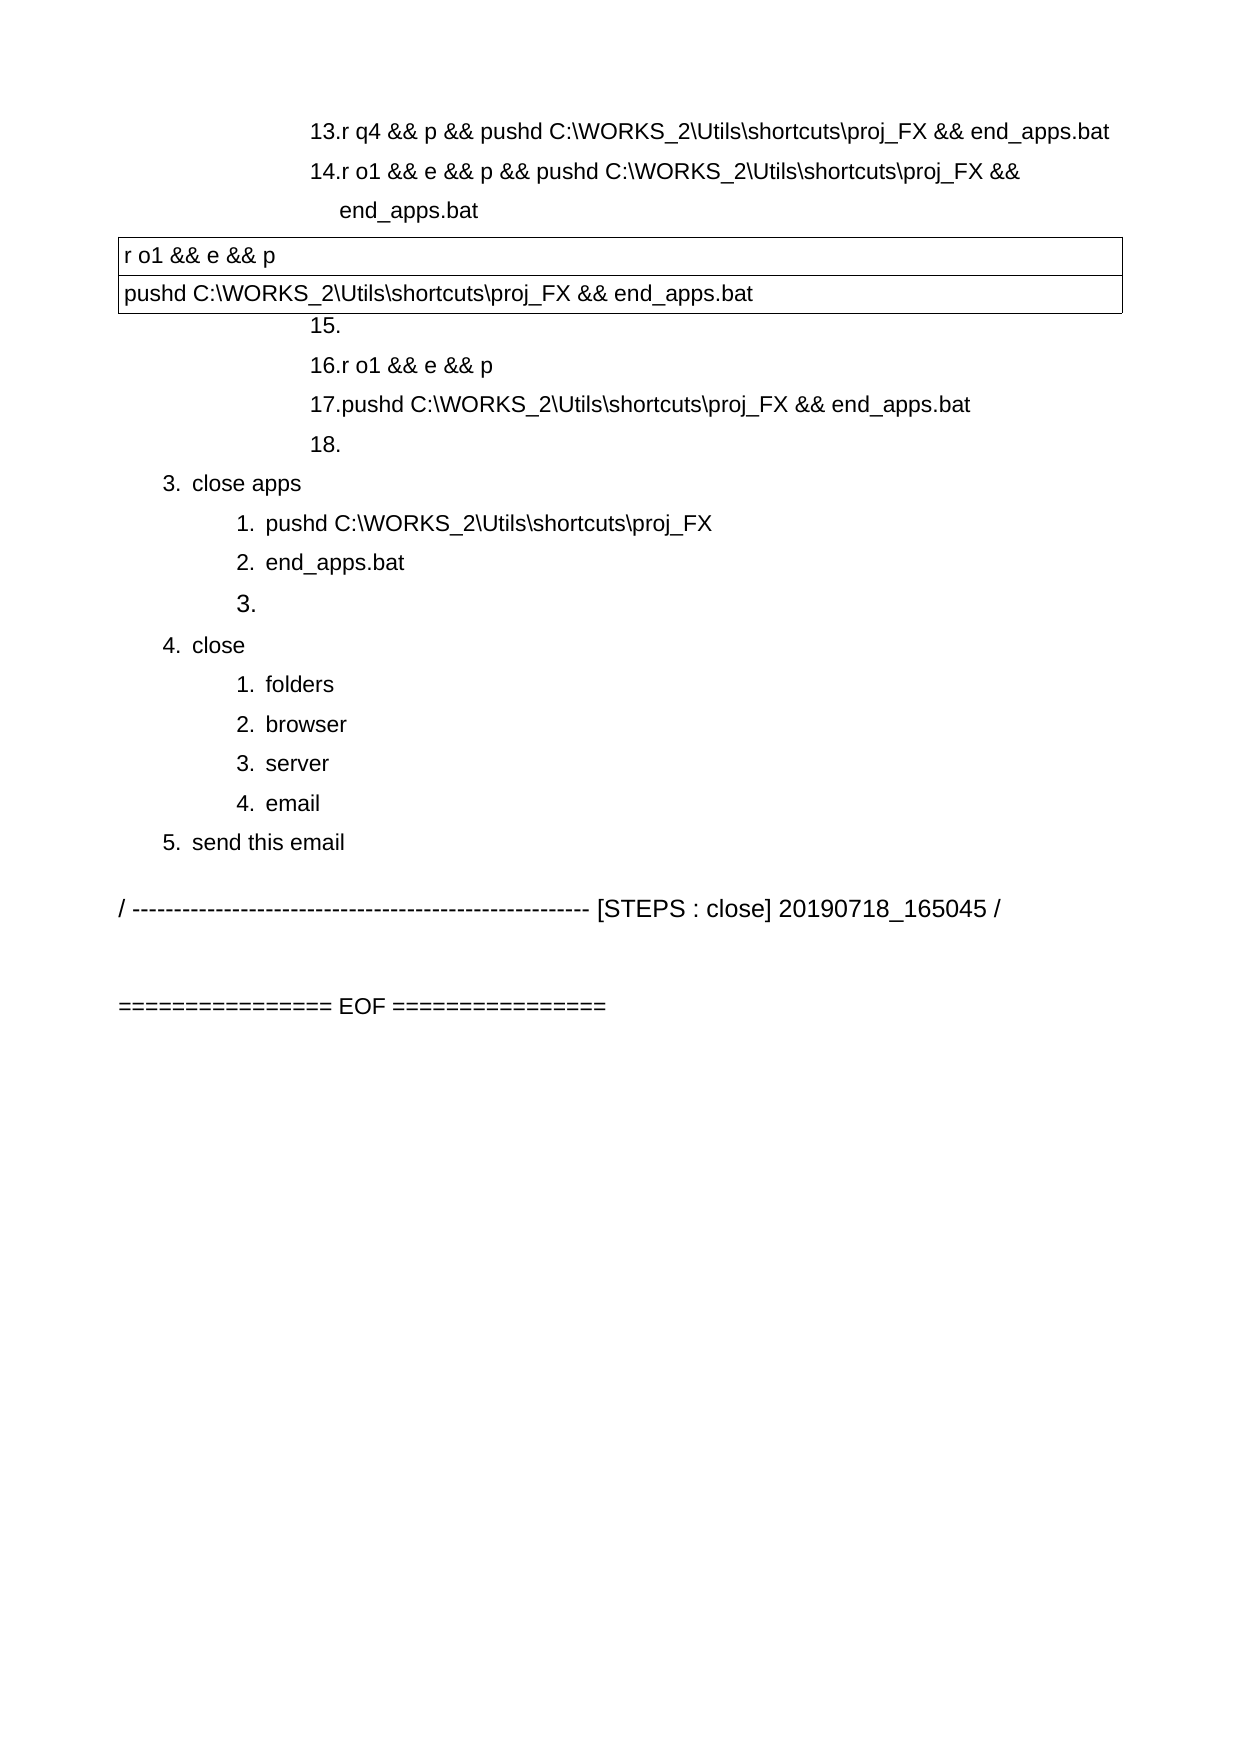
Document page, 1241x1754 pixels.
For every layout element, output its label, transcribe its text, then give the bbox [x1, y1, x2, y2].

table_cell pushd C:\WORKS_2\Utils\shortcuts\proj_FX && end_apps.bat [119, 276, 1122, 312]
list close [162, 632, 1122, 658]
list end_apps.bat [236, 549, 1122, 576]
list send this email [162, 829, 1122, 856]
list r o1 && e && p && pushd C:\WORKS_2\Utils\shortcuts\proj_FX && end_apps.bat [309, 158, 1122, 223]
list browser [236, 711, 1122, 737]
list r o1 && e && p [309, 352, 1122, 378]
list server [236, 750, 1122, 777]
text / ------------------------------------------------------- [STEPS : close] 20190718_165045 / [118, 894, 1122, 923]
text ================ EOF ================ [118, 993, 1122, 1019]
list folders [236, 671, 1122, 698]
list email [236, 790, 1122, 816]
list pushd C:\WORKS_2\Utils\shortcuts\proj_FX [236, 510, 1122, 536]
list pushd C:\WORKS_2\Utils\shortcuts\proj_FX && end_apps.bat [309, 391, 1122, 418]
list close apps [162, 470, 1122, 497]
table_header r o1 && e && p [119, 238, 1122, 274]
list r q4 && p && pushd C:\WORKS_2\Utils\shortcuts\proj_FX && end_apps.bat [309, 118, 1122, 144]
